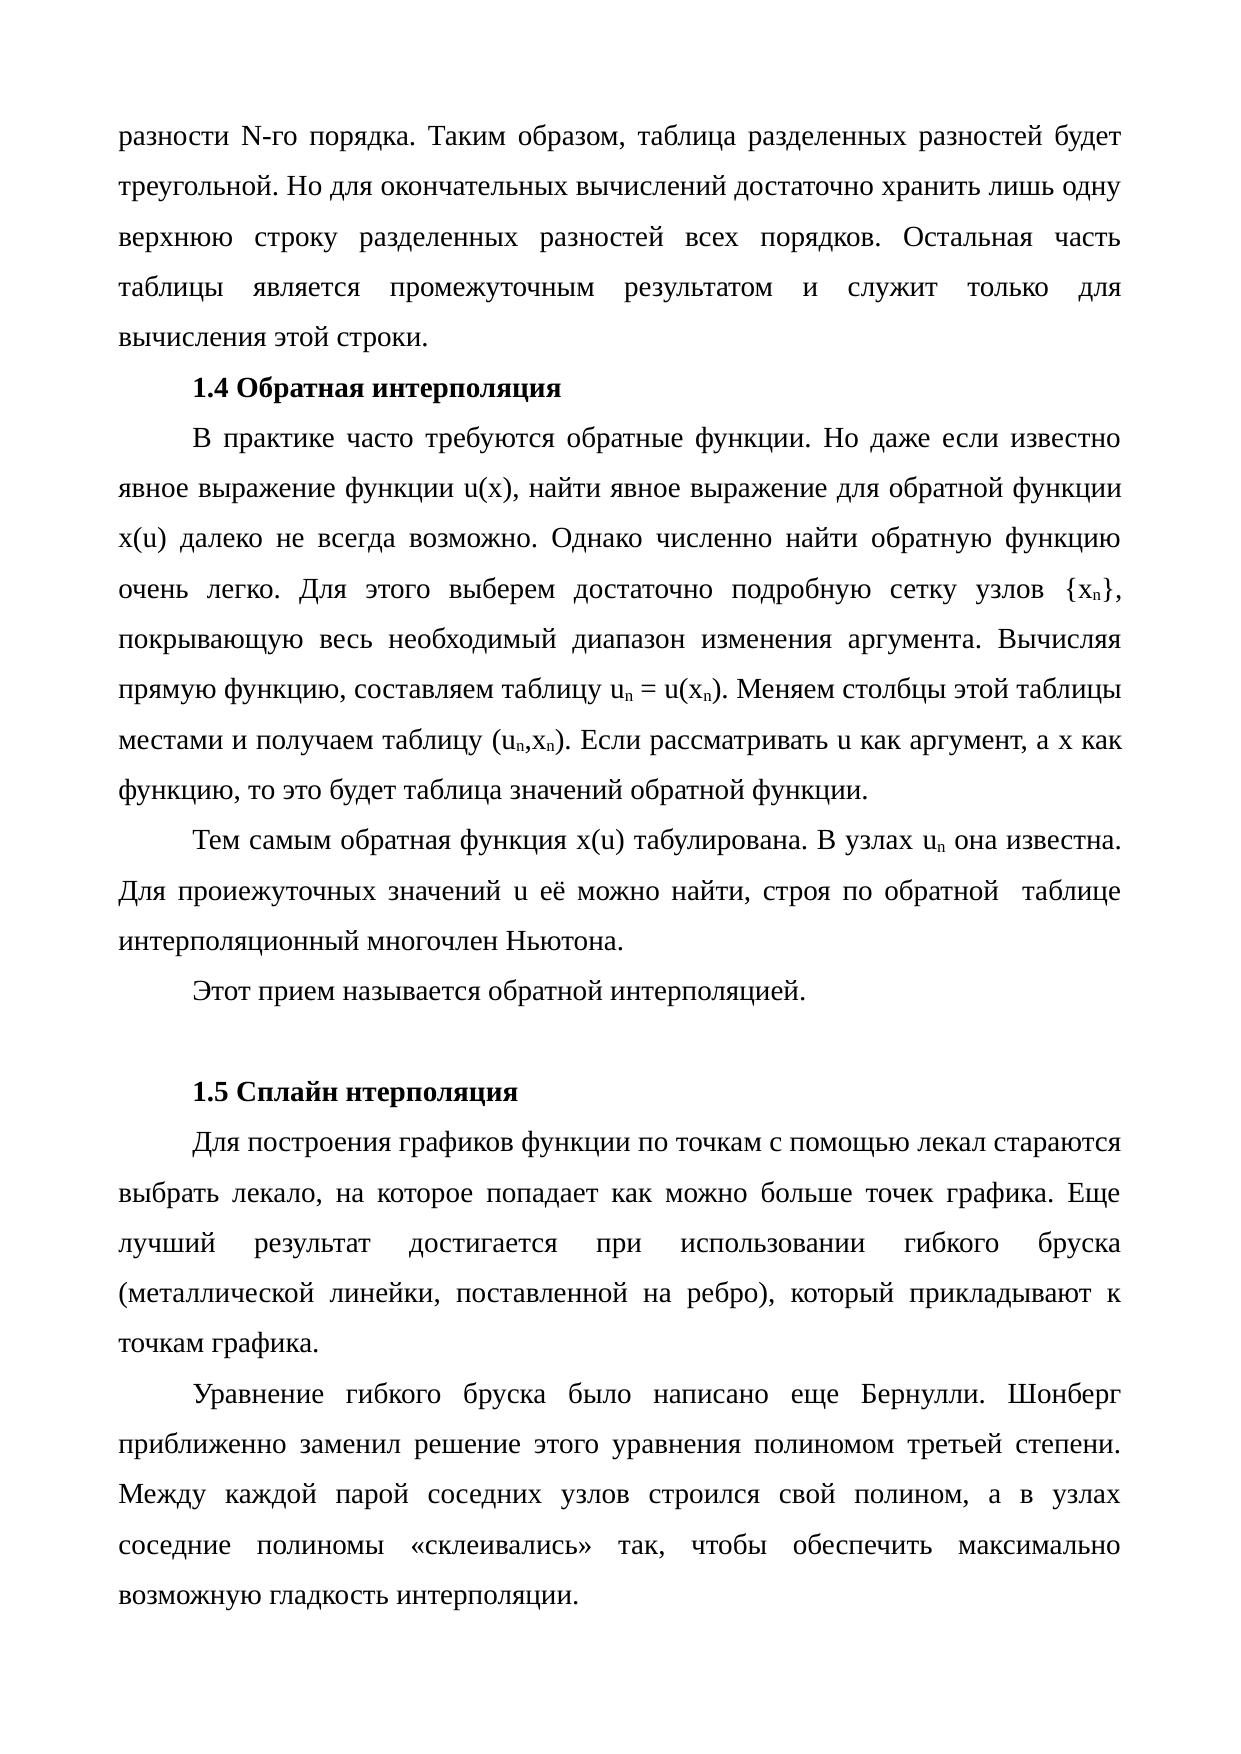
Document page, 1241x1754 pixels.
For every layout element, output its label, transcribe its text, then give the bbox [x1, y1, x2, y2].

text 1.5 Сплайн нтерполяция [118, 1074, 1122, 1108]
text разности N-го порядка. Таким образом, таблица разделенных разностей будет треугольной. Но для окончательных вычислений достаточно хранить лишь одну верхнюю строку разделенных разностей всех порядков. Остальная часть таблицы является промежуточным результатом и служит только для вычисления этой строки. [118, 118, 1122, 353]
text 1.4 Обратная интерполяция [118, 370, 1122, 403]
text Для построения графиков функции по точкам с помощью лекал стараются выбрать лекало, на которое попадает как можно больше точек графика. Еще лучший результат достигается при использовании гибкого бруска (металлической линейки, поставленной на ребро), который прикладывают к точкам графика. [118, 1124, 1122, 1359]
text Тем самым обратная функция x(u) табулирована. В узлах un она известна. Для проиежуточных значений u её можно найти, строя по обратной таблице интерполяционный многочлен Ньютона. [118, 822, 1122, 957]
text Уравнение гибкого бруска было написано еще Бернулли. Шонберг приближенно заменил решение этого уравнения полиномом третьей степени. Между каждой парой соседних узлов строился свой полином, а в узлах соседние полиномы «склеивались» так, чтобы обеспечить максимально возможную гладкость интерполяции. [118, 1376, 1122, 1611]
text В практике часто требуются обратные функции. Но даже если известно явное выражение функции u(x), найти явное выражение для обратной функции x(u) далеко не всегда возможно. Однако численно найти обратную функцию очень легко. Для этого выберем достаточно подробную сетку узлов {xn}, покрывающую весь необходимый диапазон изменения аргумента. Вычисляя прямую функцию, составляем таблицу un = u(xn). Меняем столбцы этой таблицы местами и получаем таблицу (un,xn). Если рассматривать u как аргумент, а x как функцию, то это будет таблица значений обратной функции. [118, 420, 1122, 806]
text Этот прием называется обратной интерполяцией. [118, 973, 1122, 1007]
